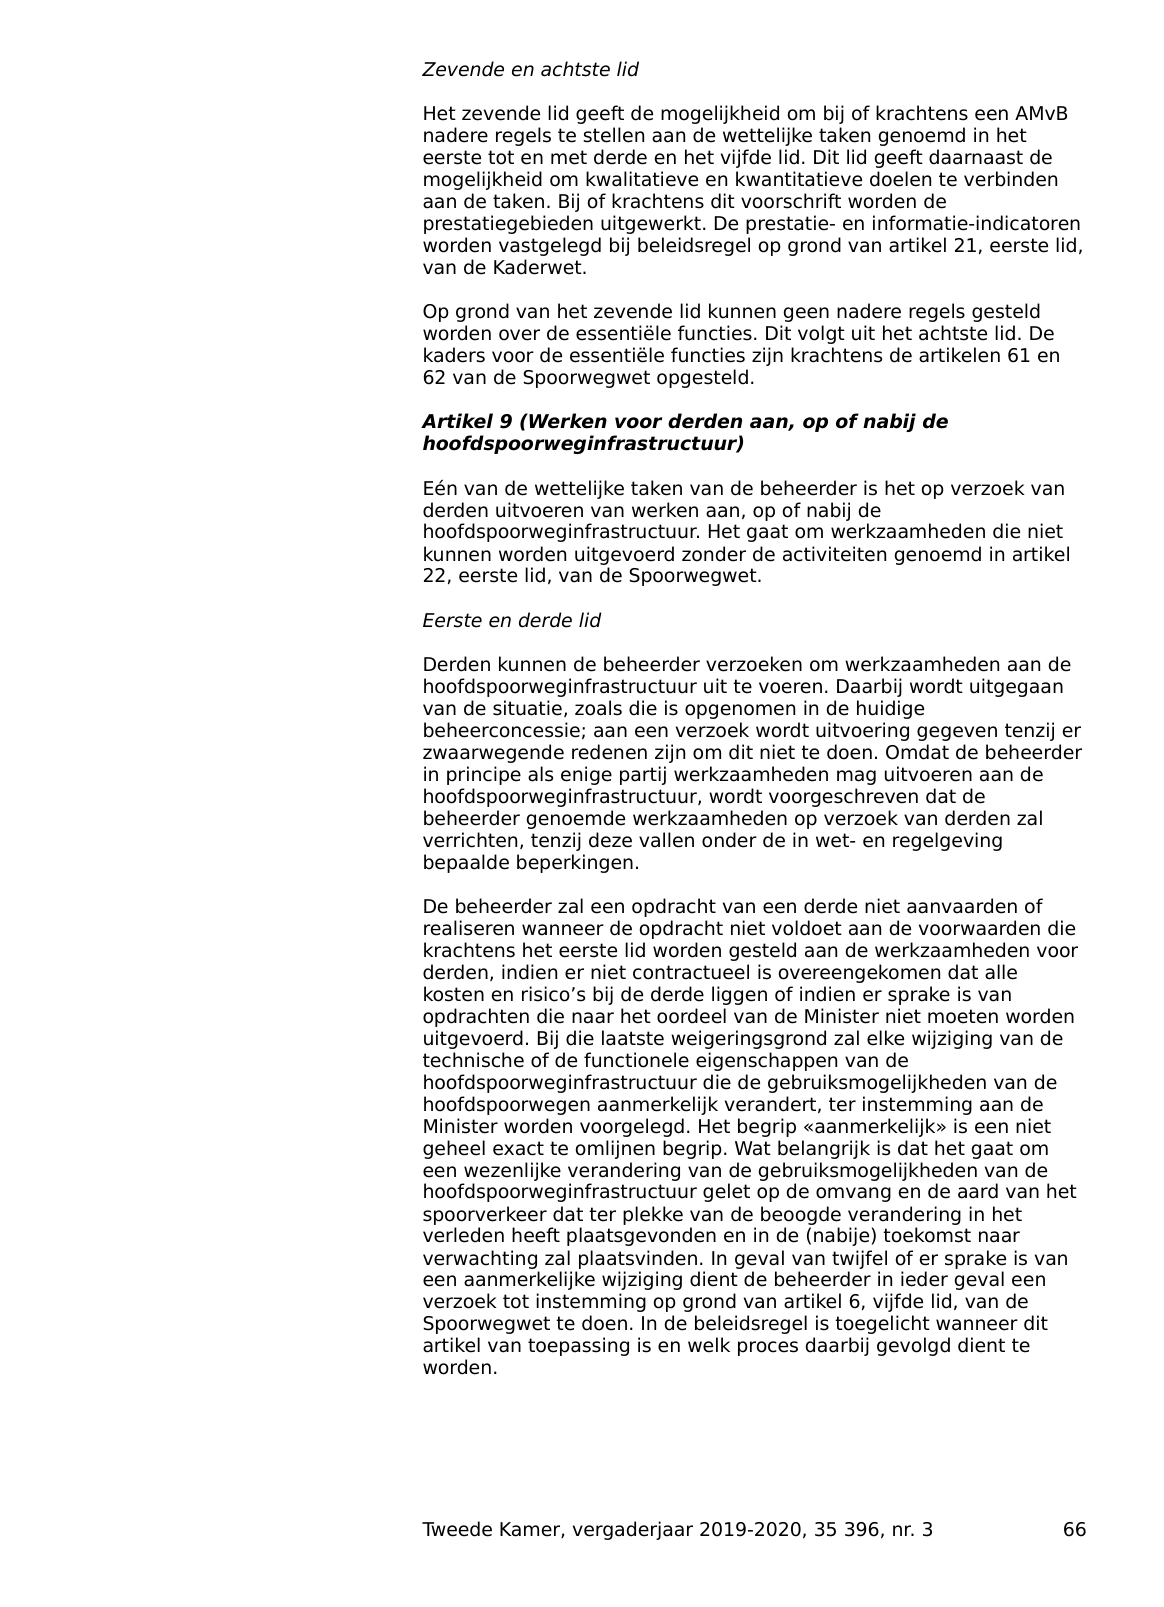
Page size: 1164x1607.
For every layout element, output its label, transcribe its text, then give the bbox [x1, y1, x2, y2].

subtitle Zevende en achtste lid [422, 59, 1087, 81]
text Het zevende lid geeft de mogelijkheid om bij of krachtens een AMvB nadere regels te stellen aan de wettelijke taken genoemd in het eerste tot en met derde en het vijfde lid. Dit lid geeft daarnaast de mogelijkheid om kwalitatieve en kwantitatieve doelen te verbinden aan de taken. Bij of krachtens dit voorschrift worden de prestatiegebieden uitgewerkt. De prestatie- en informatie-indicatoren worden vastgelegd bij beleidsregel op grond van artikel 21, eerste lid, van de Kaderwet. [422, 103, 1087, 279]
text De beheerder zal een opdracht van een derde niet aanvaarden of realiseren wanneer de opdracht niet voldoet aan de voorwaarden die krachtens het eerste lid worden gesteld aan de werkzaamheden voor derden, indien er niet contractueel is overeengekomen dat alle kosten en risico’s bij de derde liggen of indien er sprake is van opdrachten die naar het oordeel van de Minister niet moeten worden uitgevoerd. Bij die laatste weigeringsgrond zal elke wijziging van de technische of de functionele eigenschappen van de hoofdspoorweginfrastructuur die de gebruiksmogelijkheden van de hoofdspoorwegen aanmerkelijk verandert, ter instemming aan de Minister worden voorgelegd. Het begrip «aanmerkelijk» is een niet geheel exact te omlijnen begrip. Wat belangrijk is dat het gaat om een wezenlijke verandering van de gebruiksmogelijkheden van de hoofdspoorweginfrastructuur gelet op de omvang en de aard van het spoorverkeer dat ter plekke van de beoogde verandering in het verleden heeft plaatsgevonden en in de (nabije) toekomst naar verwachting zal plaatsvinden. In geval van twijfel of er sprake is van een aanmerkelijke wijziging dient de beheerder in ieder geval een verzoek tot instemming op grond van artikel 6, vijfde lid, van de Spoorwegwet te doen. In de beleidsregel is toegelicht wanneer dit artikel van toepassing is en welk proces daarbij gevolgd dient te worden. [422, 896, 1087, 1379]
subtitle Artikel 9 (Werken voor derden aan, op of nabij de hoofdspoorweginfrastructuur) [422, 411, 1087, 455]
subtitle Eerste en derde lid [422, 609, 1087, 632]
text Op grond van het zevende lid kunnen geen nadere regels gesteld worden over de essentiële functies. Dit volgt uit het achtste lid. De kaders voor de essentiële functies zijn krachtens de artikelen 61 en 62 van de Spoorwegwet opgesteld. [422, 301, 1087, 389]
text Derden kunnen de beheerder verzoeken om werkzaamheden aan de hoofdspoorweginfrastructuur uit te voeren. Daarbij wordt uitgegaan van de situatie, zoals die is opgenomen in de huidige beheerconcessie; aan een verzoek wordt uitvoering gegeven tenzij er zwaarwegende redenen zijn om dit niet te doen. Omdat de beheerder in principe als enige partij werkzaamheden mag uitvoeren aan de hoofdspoorweginfrastructuur, wordt voorgeschreven dat de beheerder genoemde werkzaamheden op verzoek van derden zal verrichten, tenzij deze vallen onder de in wet- en regelgeving bepaalde beperkingen. [422, 654, 1087, 873]
text Eén van de wettelijke taken van de beheerder is het op verzoek van derden uitvoeren van werken aan, op of nabij de hoofdspoorweginfrastructuur. Het gaat om werkzaamheden die niet kunnen worden uitgevoerd zonder de activiteiten genoemd in artikel 22, eerste lid, van de Spoorwegwet. [422, 477, 1087, 587]
